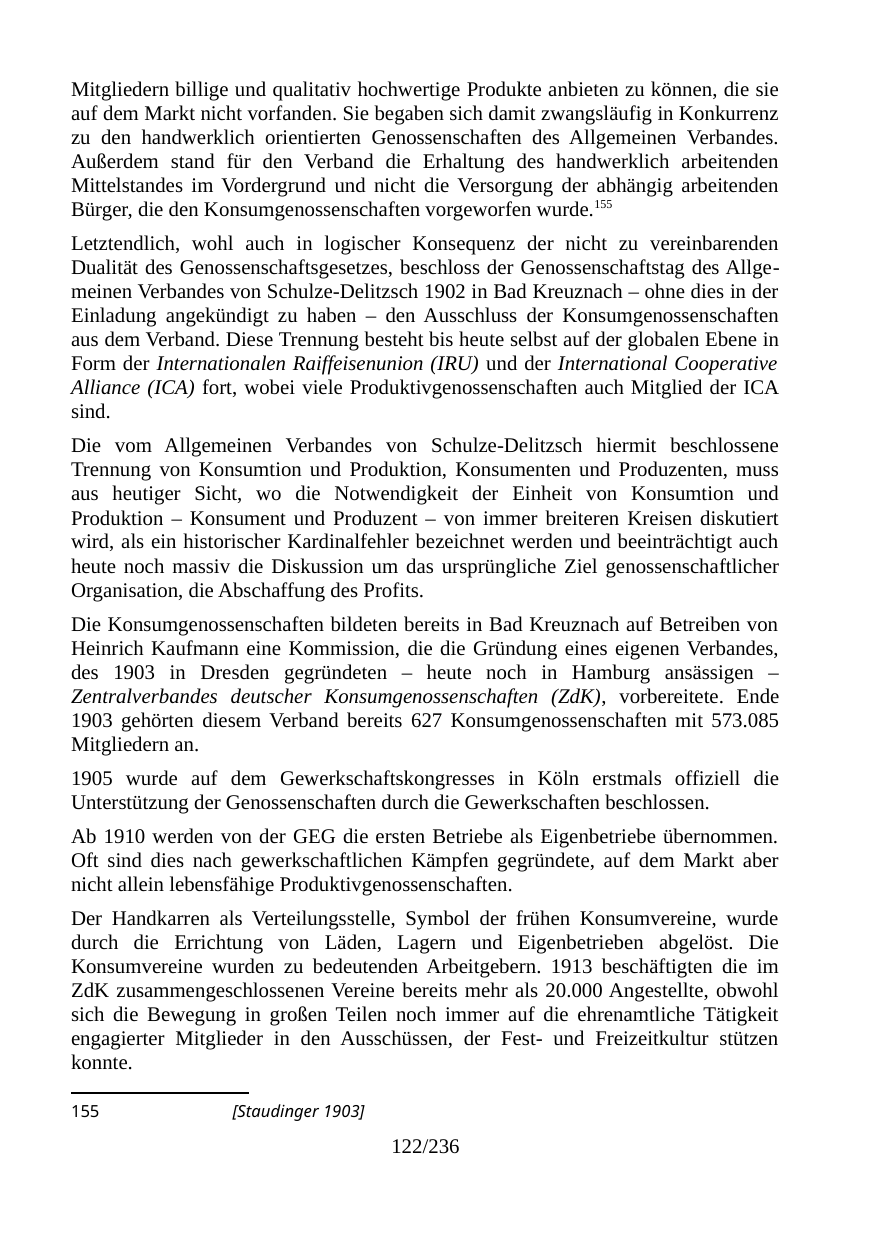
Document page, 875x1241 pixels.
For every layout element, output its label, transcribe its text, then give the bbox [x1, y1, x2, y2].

text 1905 wurde auf dem Gewerkschaftskongresses in Köln erstmals offiziell die Unterstützung der Genossenschaften durch die Gewerkschaften beschlossen. [71, 766, 779, 814]
text Die vom Allgemeinen Verbandes von Schulze-Delitzsch hiermit beschlossene Trennung von Konsumtion und Produktion, Konsumenten und Produzenten, muss aus heutiger Sicht, wo die Notwendigkeit der Einheit von Konsumtion und Produktion – Konsument und Produzent – von immer breiteren Kreisen diskutiert wird, als ein historischer Kardinalfehler bezeichnet werden und beeinträchtigt auch heute noch massiv die Diskussion um das ursprüngliche Ziel genossenschaftlicher Organisation, die Abschaffung des Profits. [71, 433, 779, 602]
text Letztendlich, wohl auch in logischer Konsequenz der nicht zu vereinbarenden Dualität des Genossenschaftsgesetzes, beschloss der Genossenschaftstag des Allge­meinen Verbandes von Schulze-Delitzsch 1902 in Bad Kreuznach – ohne dies in der Einladung angekündigt zu haben – den Ausschluss der Konsumgenossenschaften aus dem Verband. Diese Trennung besteht bis heute selbst auf der globalen Ebene in Form der Internationalen Raiffeisenunion (IRU) und der International Cooperative Alliance (ICA) fort, wobei viele Produktivgenossenschaften auch Mitglied der ICA sind. [71, 231, 779, 423]
text Mitgliedern billige und qualitativ hochwertige Produkte anbieten zu können, die sie auf dem Markt nicht vorfanden. Sie begaben sich damit zwangsläufig in Konkurrenz zu den handwerklich orientierten Genossenschaften des Allgemeinen Verbandes. Außerdem stand für den Verband die Erhaltung des handwerklich arbeitenden Mittelstandes im Vordergrund und nicht die Versorgung der abhängig arbeitenden Bürger, die den Konsumgenossenschaften vorgeworfen wurde. [71, 77, 779, 221]
text Die Konsumgenossenschaften bildeten bereits in Bad Kreuznach auf Betreiben von Heinrich Kaufmann eine Kommission, die die Gründung eines eigenen Verbandes, des 1903 in Dresden gegründeten – heute noch in Hamburg ansässigen – Zentralverbandes deutscher Konsumgenossenschaften (ZdK), vorbereitete. Ende 1903 gehörten diesem Verband bereits 627 Konsumgenossenschaften mit 573.085 Mitgliedern an. [71, 611, 779, 756]
text Der Handkarren als Verteilungsstelle, Symbol der frühen Konsumvereine, wurde durch die Errichtung von Läden, Lagern und Eigenbetrieben abgelöst. Die Konsumvereine wurden zu bedeutenden Arbeitgebern. 1913 beschäftigten die im ZdK zusammengeschlossenen Vereine bereits mehr als 20.000 Angestellte, obwohl sich die Bewegung in großen Teilen noch immer auf die ehrenamtliche Tätigkeit engagierter Mitglieder in den Ausschüssen, der Fest- und Freizeitkultur stützen konnte. [71, 906, 779, 1074]
text Ab 1910 werden von der GEG die ersten Betriebe als Eigenbetriebe übernommen. Oft sind dies nach gewerkschaftlichen Kämpfen gegründete, auf dem Markt aber nicht allein lebensfähige Produktivgenossenschaften. [71, 823, 779, 896]
text [Staudinger 1903] [71, 1099, 779, 1122]
